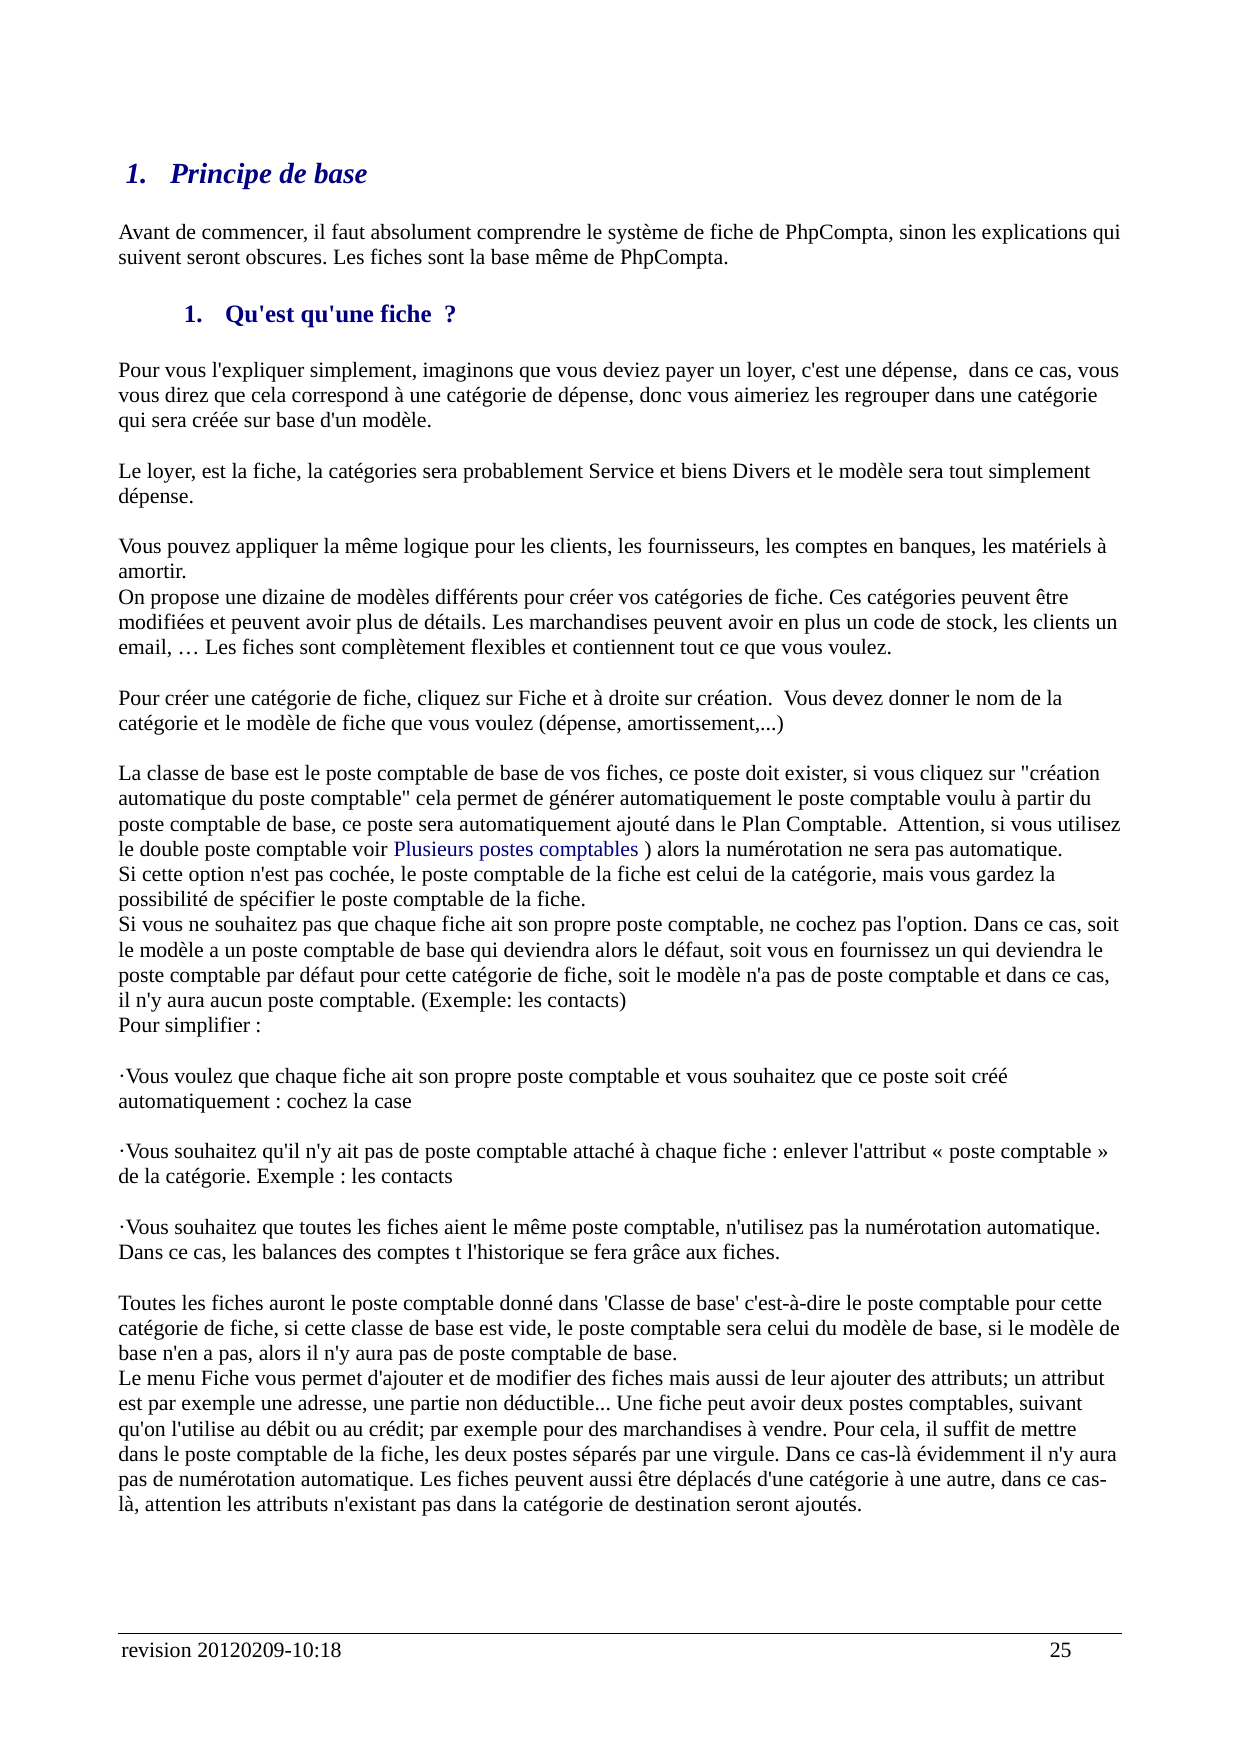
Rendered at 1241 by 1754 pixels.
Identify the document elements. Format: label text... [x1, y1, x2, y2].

subtitle Principe de base [118, 156, 1122, 189]
subtitle Qu'est qu'une fiche ? [177, 299, 1122, 327]
text Pour vous l'expliquer simplement, imaginons que vous deviez payer un loyer, c'est une dépense, dans ce cas, vous vous direz que cela correspond à une catégorie de dépense, donc vous aimeriez les regrouper dans une catégorie qui sera créée sur base d'un modèle. [118, 357, 1122, 432]
text Si cette option n'est pas cochée, le poste comptable de la fiche est celui de la catégorie, mais vous gardez la possibilité de spécifier le poste comptable de la fiche. [118, 861, 1122, 911]
text Le loyer, est la fiche, la catégories sera probablement Service et biens Divers et le modèle sera tout simplement dépense. [118, 458, 1122, 508]
text Pour simplifier : [118, 1012, 1122, 1037]
text Si vous ne souhaitez pas que chaque fiche ait son propre poste comptable, ne cochez pas l'option. Dans ce cas, soit le modèle a un poste comptable de base qui deviendra alors le défaut, soit vous en fournissez un qui deviendra le poste comptable par défaut pour cette catégorie de fiche, soit le modèle n'a pas de poste comptable et dans ce cas, il n'y aura aucun poste comptable. (Exemple: les contacts) [118, 911, 1122, 1012]
text ·Vous souhaitez qu'il n'y ait pas de poste comptable attaché à chaque fiche : enlever l'attribut « poste comptable » de la catégorie. Exemple : les contacts [118, 1138, 1122, 1189]
text ·Vous souhaitez que toutes les fiches aient le même poste comptable, n'utilisez pas la numérotation automatique. Dans ce cas, les balances des comptes t l'historique se fera grâce aux fiches. [118, 1214, 1122, 1264]
text Avant de commencer, il faut absolument comprendre le système de fiche de PhpCompta, sinon les explications qui suivent seront obscures. Les fiches sont la base même de PhpCompta. [118, 219, 1122, 269]
text Toutes les fiches auront le poste comptable donné dans 'Classe de base' c'est-à-dire le poste comptable pour cette catégorie de fiche, si cette classe de base est vide, le poste comptable sera celui du modèle de base, si le modèle de base n'en a pas, alors il n'y aura pas de poste comptable de base. [118, 1289, 1122, 1365]
text La classe de base est le poste comptable de base de vos fiches, ce poste doit exister, si vous cliquez sur "création automatique du poste comptable" cela permet de générer automatiquement le poste comptable voulu à partir du poste comptable de base, ce poste sera automatiquement ajouté dans le Plan Comptable. Attention, si vous utilisez le double poste comptable voir Plusieurs postes comptables ) alors la numérotation ne sera pas automatique. [118, 760, 1122, 861]
text On propose une dizaine de modèles différents pour créer vos catégories de fiche. Ces catégories peuvent être modifiées et peuvent avoir plus de détails. Les marchandises peuvent avoir en plus un code de stock, les clients un email, … Les fiches sont complètement flexibles et contiennent tout ce que vous voulez. [118, 584, 1122, 659]
text Vous pouvez appliquer la même logique pour les clients, les fournisseurs, les comptes en banques, les matériels à amortir. [118, 533, 1122, 584]
text ·Vous voulez que chaque fiche ait son propre poste comptable et vous souhaitez que ce poste soit créé automatiquement : cochez la case [118, 1063, 1122, 1113]
text Pour créer une catégorie de fiche, cliquez sur Fiche et à droite sur création. Vous devez donner le nom de la catégorie et le modèle de fiche que vous voulez (dépense, amortissement,...) [118, 684, 1122, 735]
text Le menu Fiche vous permet d'ajouter et de modifier des fiches mais aussi de leur ajouter des attributs; un attribut est par exemple une adresse, une partie non déductible... Une fiche peut avoir deux postes comptables, suivant qu'on l'utilise au débit ou au crédit; par exemple pour des marchandises à vendre. Pour cela, il suffit de mettre dans le poste comptable de la fiche, les deux postes séparés par une virgule. Dans ce cas-là évidemment il n'y aura pas de numérotation automatique. Les fiches peuvent aussi être déplacés d'une catégorie à une autre, dans ce cas-là, attention les attributs n'existant pas dans la catégorie de destination seront ajoutés. [118, 1365, 1122, 1516]
